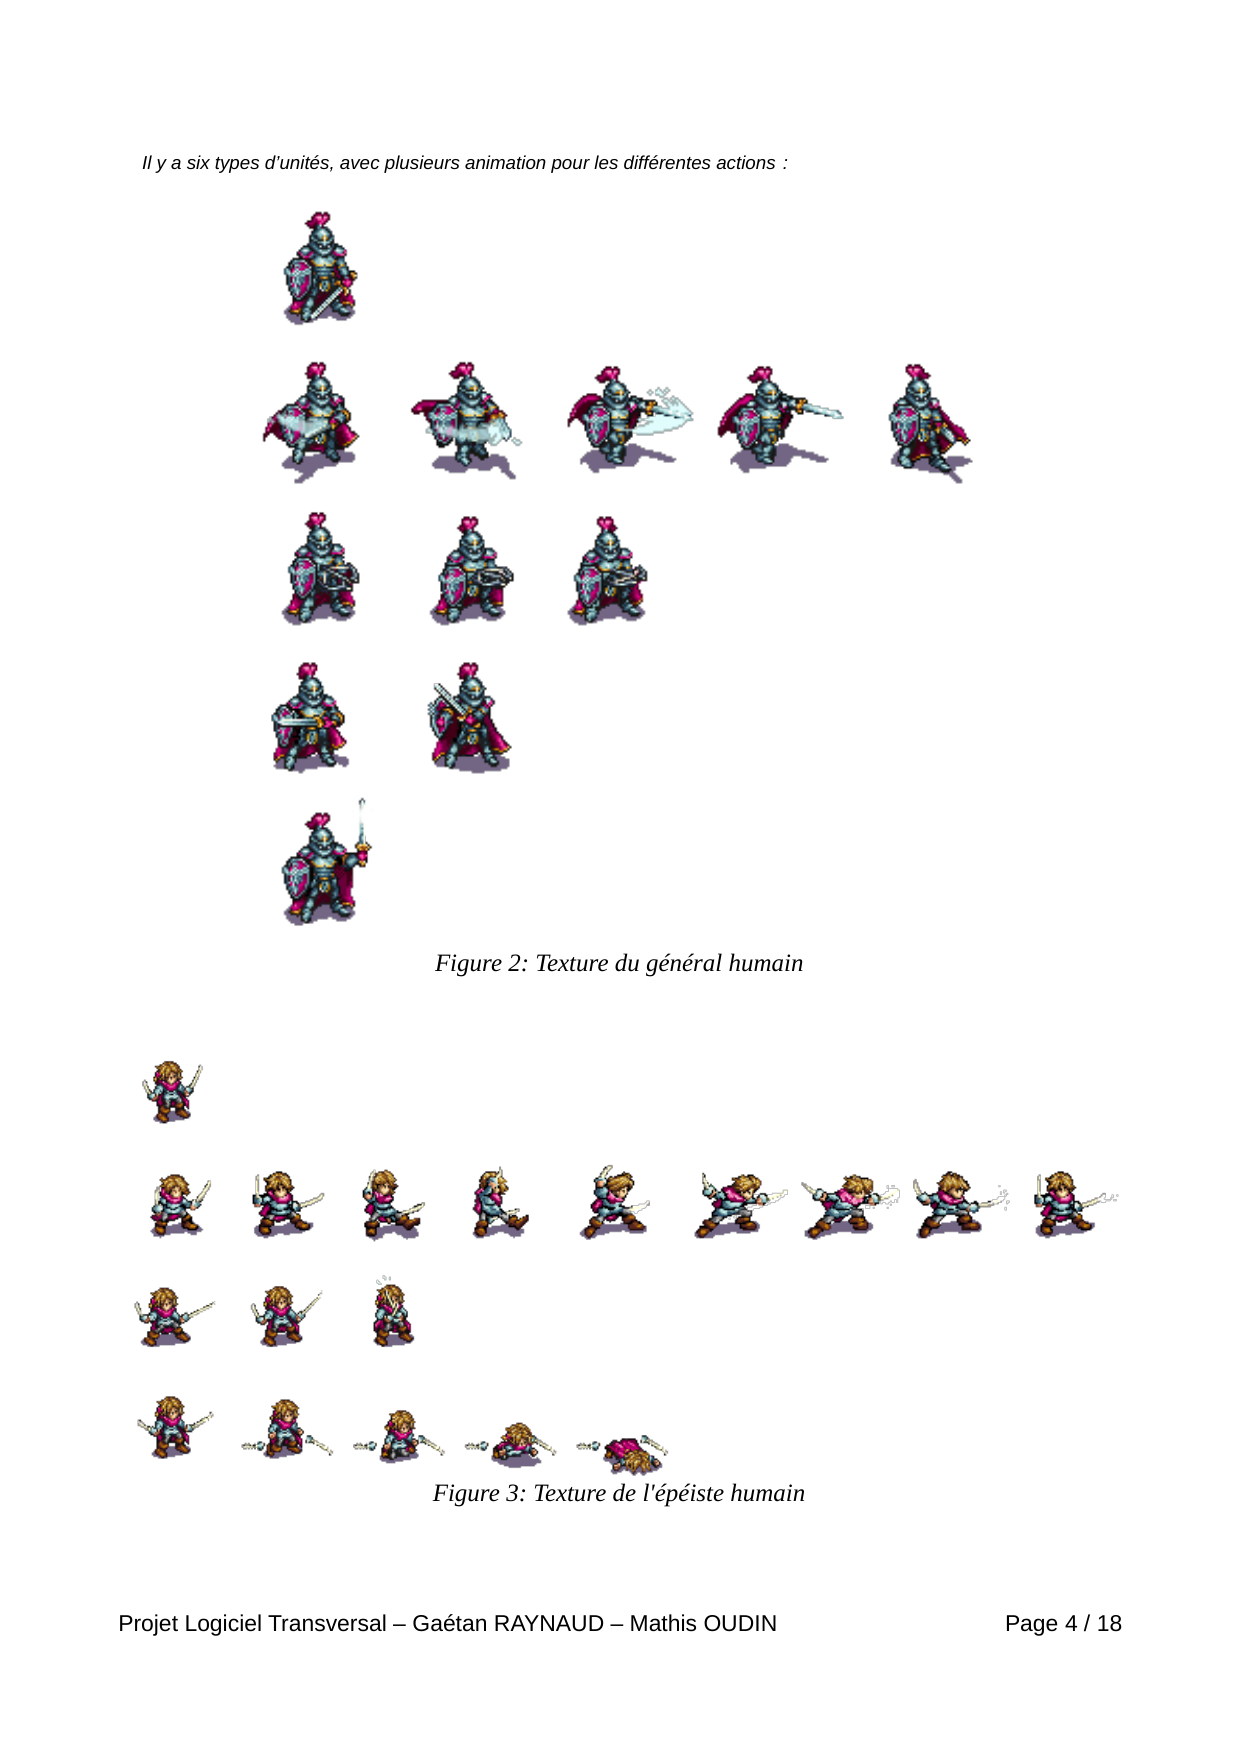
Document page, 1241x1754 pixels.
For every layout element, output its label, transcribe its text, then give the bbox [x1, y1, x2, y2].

picture [118, 1032, 1123, 1479]
text Il y a six types d’unités, avec plusieurs animation pour les différentes actions : [142, 152, 1122, 174]
text Figure 3: Texture de l'épéiste humain [118, 1479, 1122, 1507]
text Figure 2: Texture du général humain [245, 949, 995, 977]
picture [245, 198, 995, 949]
